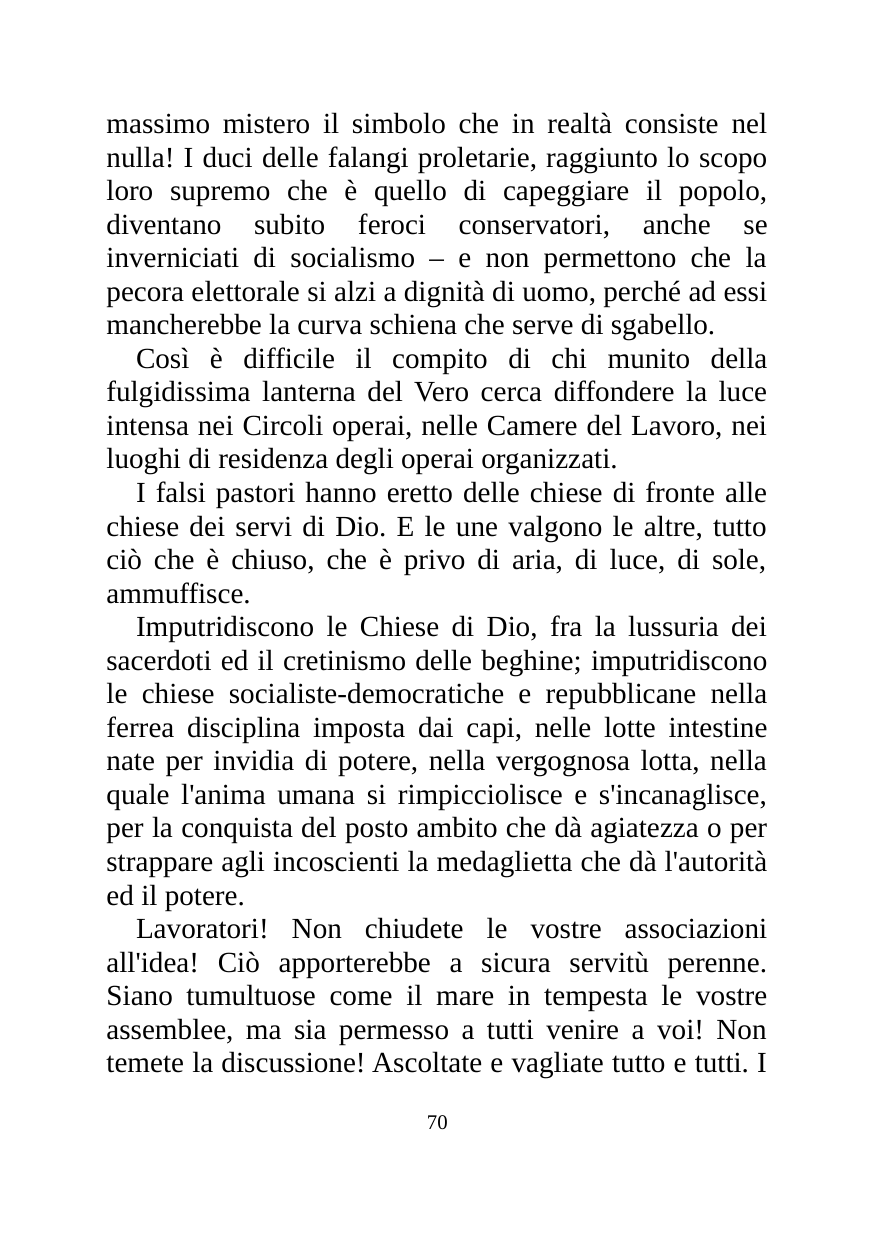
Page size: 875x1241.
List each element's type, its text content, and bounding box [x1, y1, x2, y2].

text massimo mistero il simbolo che in realtà consiste nel nulla! I duci delle falangi proletarie, raggiunto lo scopo loro supremo che è quello di capeggiare il popolo, diventano subito feroci conservatori, anche se inverniciati di socialismo – e non permettono che la pecora elettorale si alzi a dignità di uomo, perché ad essi mancherebbe la curva schiena che serve di sgabello. [106, 106, 768, 341]
text Così è difficile il compito di chi munito della fulgidissima lanterna del Vero cerca diffondere la luce intensa nei Circoli operai, nelle Camere del Lavoro, nei luoghi di residenza degli operai organizzati. [106, 341, 768, 475]
text Imputridiscono le Chiese di Dio, fra la lussuria dei sacerdoti ed il cretinismo delle beghine; imputridiscono le chiese socialiste-democratiche e repubblicane nella ferrea disciplina imposta dai capi, nelle lotte intestine nate per invidia di potere, nella vergognosa lotta, nella quale l'anima umana si rimpicciolisce e s'incanaglisce, per la conquista del posto ambito che dà agiatezza o per strappare agli incoscienti la medaglietta che dà l'autorità ed il potere. [106, 609, 768, 911]
text Lavoratori! Non chiudete le vostre associazioni all'idea! Ciò apporterebbe a sicura servitù perenne. Siano tumultuose come il mare in tempesta le vostre assemblee, ma sia permesso a tutti venire a voi! Non temete la discussione! Ascoltate e vagliate tutto e tutti. I [106, 911, 768, 1079]
text I falsi pastori hanno eretto delle chiese di fronte alle chiese dei servi di Dio. E le une valgono le altre, tutto ciò che è chiuso, che è privo di aria, di luce, di sole, ammuffisce. [106, 475, 768, 609]
